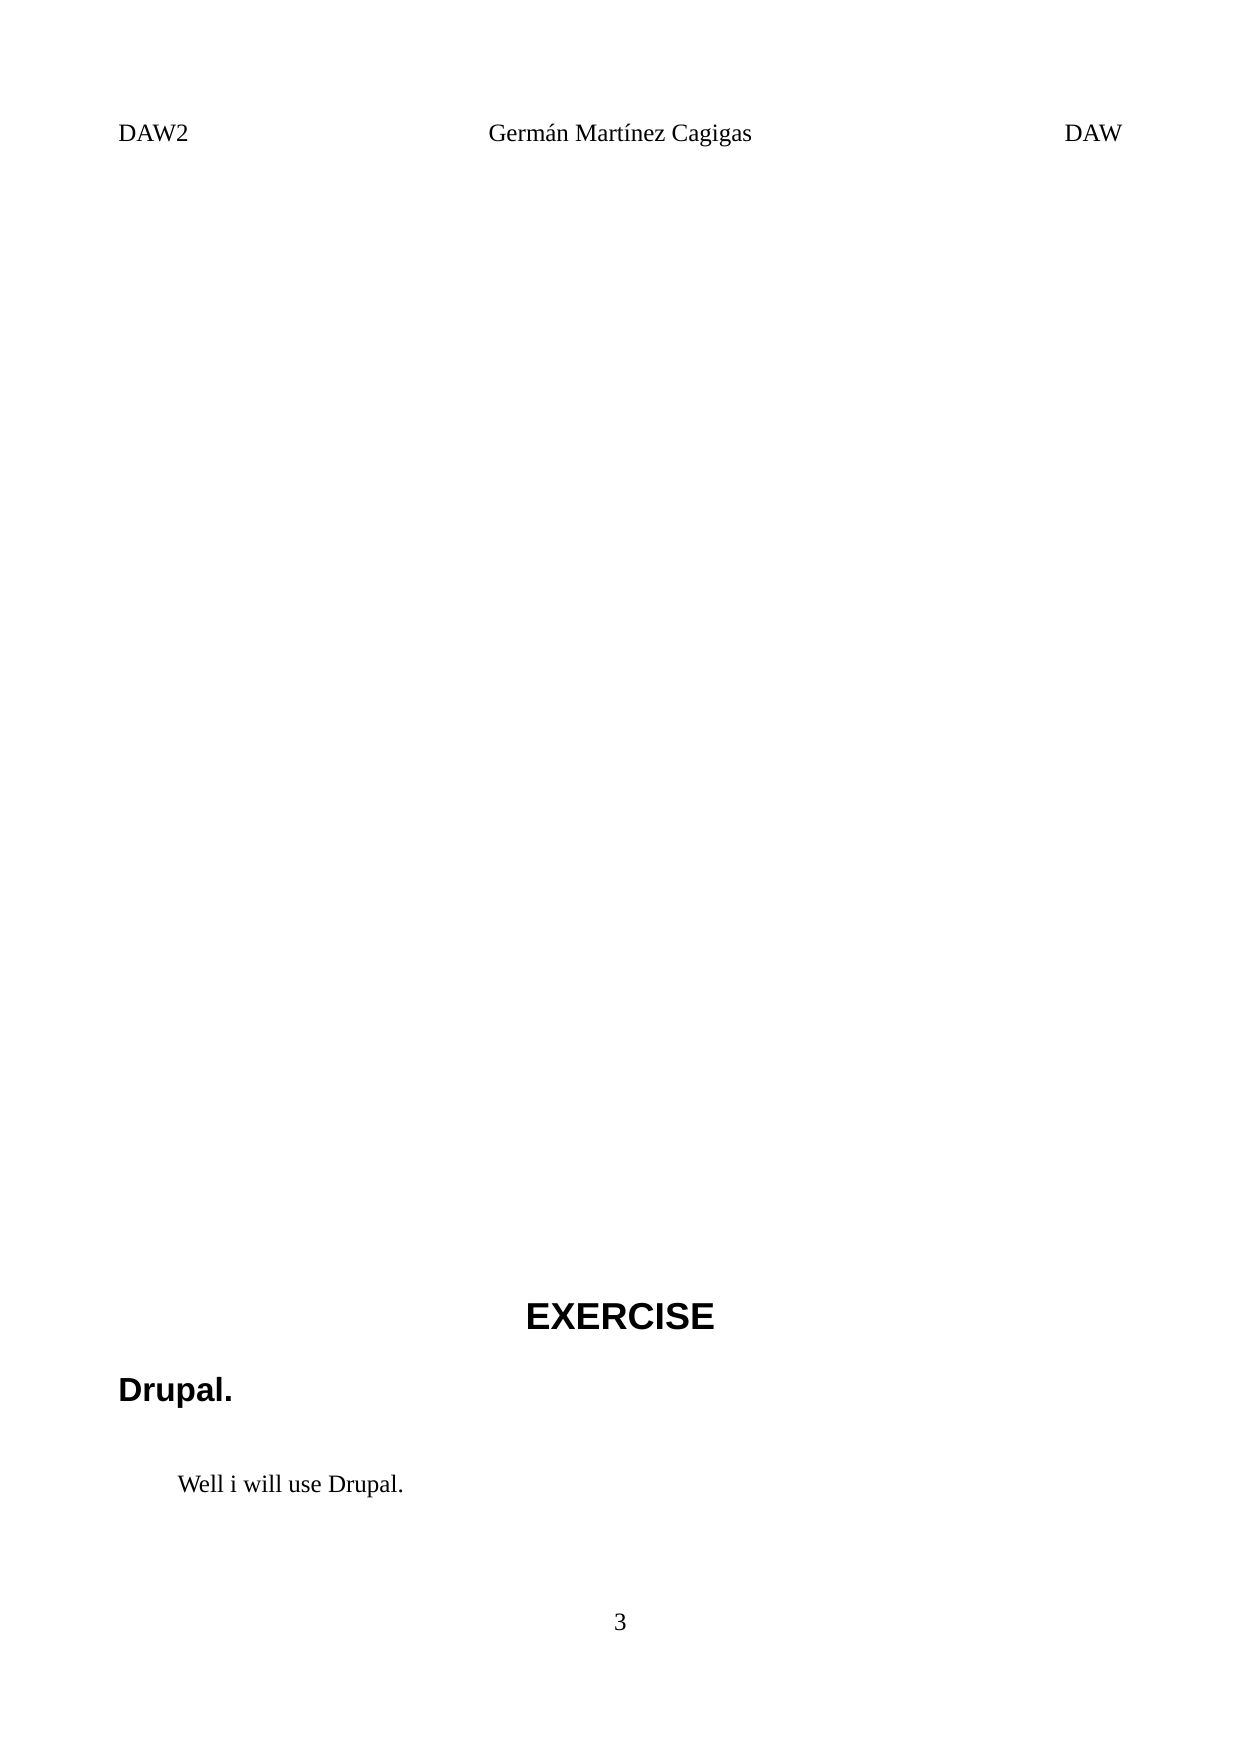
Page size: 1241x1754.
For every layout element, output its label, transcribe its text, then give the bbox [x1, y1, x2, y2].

subtitle Drupal. [118, 1370, 1122, 1409]
subtitle EXERCISE [118, 1294, 1122, 1337]
text Well i will use Drupal. [177, 1469, 1122, 1498]
